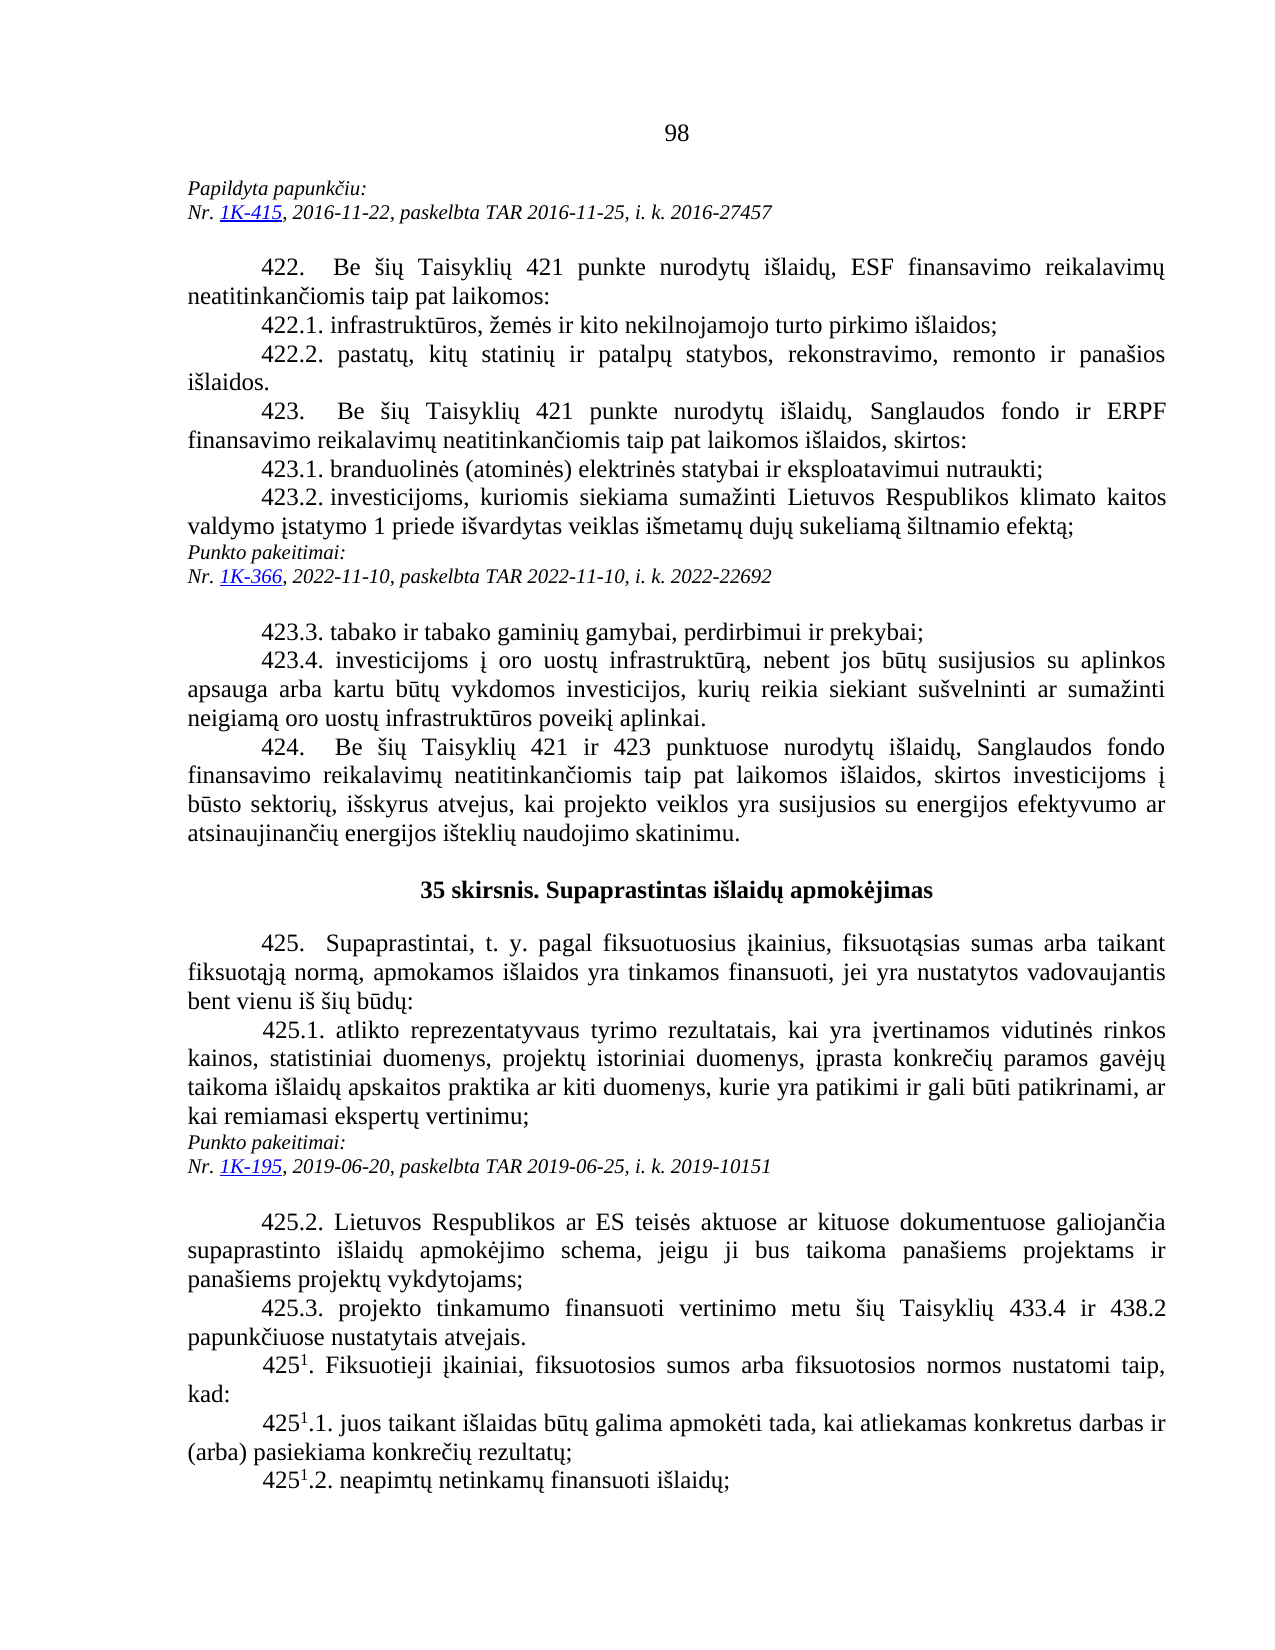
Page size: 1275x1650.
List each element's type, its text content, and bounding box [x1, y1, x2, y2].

text Nr. 1K-366, 2022-11-10, paskelbta TAR 2022-11-10, i. k. 2022-22692 [187, 564, 1167, 588]
text 425.2. Lietuvos Respublikos ar ES teisės aktuose ar kituose dokumentuose galiojančia supaprastinto išlaidų apmokėjimo schema, jeigu ji bus taikoma panašiems projektams ir panašiems projektų vykdytojams; [187, 1207, 1167, 1293]
text 4251. Fiksuotieji įkainiai, fiksuotosios sumos arba fiksuotosios normos nustatomi taip, kad: [187, 1350, 1167, 1408]
text Punkto pakeitimai: [187, 540, 1167, 564]
text 422. Be šių Taisyklių 421 punkte nurodytų išlaidų, ESF finansavimo reikalavimų neatitinkančiomis taip pat laikomos: [187, 252, 1167, 310]
text 424. Be šių Taisyklių 421 ir 423 punktuose nurodytų išlaidų, Sanglaudos fondo finansavimo reikalavimų neatitinkančiomis taip pat laikomos išlaidos, skirtos investicijoms į būsto sektorių, išskyrus atvejus, kai projekto veiklos yra susijusios su energijos efektyvumo ar atsinaujinančių energijos išteklių naudojimo skatinimu. [187, 732, 1167, 847]
text 423.1. branduolinės (atominės) elektrinės statybai ir eksploatavimui nutraukti; [187, 454, 1167, 482]
text 425.3. projekto tinkamumo finansuoti vertinimo metu šių Taisyklių 433.4 ir 438.2 papunkčiuose nustatytais atvejais. [187, 1293, 1167, 1350]
text Papildyta papunkčiu: [187, 176, 1167, 200]
text Nr. 1K-195, 2019-06-20, paskelbta TAR 2019-06-25, i. k. 2019-10151 [187, 1154, 1167, 1178]
text 423.2. investicijoms, kuriomis siekiama sumažinti Lietuvos Respublikos klimato kaitos valdymo įstatymo 1 priede išvardytas veiklas išmetamų dujų sukeliamą šiltnamio efektą; [187, 482, 1167, 540]
subtitle 35 skirsnis. Supaprastintas išlaidų apmokėjimas [246, 876, 1107, 904]
text 423. Be šių Taisyklių 421 punkte nurodytų išlaidų, Sanglaudos fondo ir ERPF finansavimo reikalavimų neatitinkančiomis taip pat laikomos išlaidos, skirtos: [187, 396, 1167, 454]
text 422.1. infrastruktūros, žemės ir kito nekilnojamojo turto pirkimo išlaidos; [187, 310, 1167, 339]
text 422.2. pastatų, kitų statinių ir patalpų statybos, rekonstravimo, remonto ir panašios išlaidos. [187, 339, 1167, 396]
text 423.3. tabako ir tabako gaminių gamybai, perdirbimui ir prekybai; [187, 617, 1167, 646]
text 4251.2. neapimtų netinkamų finansuoti išlaidų; [187, 1465, 1167, 1494]
text 423.4. investicijoms į oro uostų infrastruktūrą, nebent jos būtų susijusios su aplinkos apsauga arba kartu būtų vykdomos investicijos, kurių reikia siekiant sušvelninti ar sumažinti neigiamą oro uostų infrastruktūros poveikį aplinkai. [187, 646, 1167, 732]
text Punkto pakeitimai: [187, 1130, 1167, 1154]
text 4251.1. juos taikant išlaidas būtų galima apmokėti tada, kai atliekamas konkretus darbas ir (arba) pasiekiama konkrečių rezultatų; [187, 1408, 1167, 1465]
text 425.1. atlikto reprezentatyvaus tyrimo rezultatais, kai yra įvertinamos vidutinės rinkos kainos, statistiniai duomenys, projektų istoriniai duomenys, įprasta konkrečių paramos gavėjų taikoma išlaidų apskaitos praktika ar kiti duomenys, kurie yra patikimi ir gali būti patikrinami, ar kai remiamasi ekspertų vertinimu; [187, 1015, 1167, 1130]
text 425. Supaprastintai, t. y. pagal fiksuotuosius įkainius, fiksuotąsias sumas arba taikant fiksuotąją normą, apmokamos išlaidos yra tinkamos finansuoti, jei yra nustatytos vadovaujantis bent vienu iš šių būdų: [187, 928, 1167, 1015]
text Nr. 1K-415, 2016-11-22, paskelbta TAR 2016-11-25, i. k. 2016-27457 [187, 200, 1167, 224]
